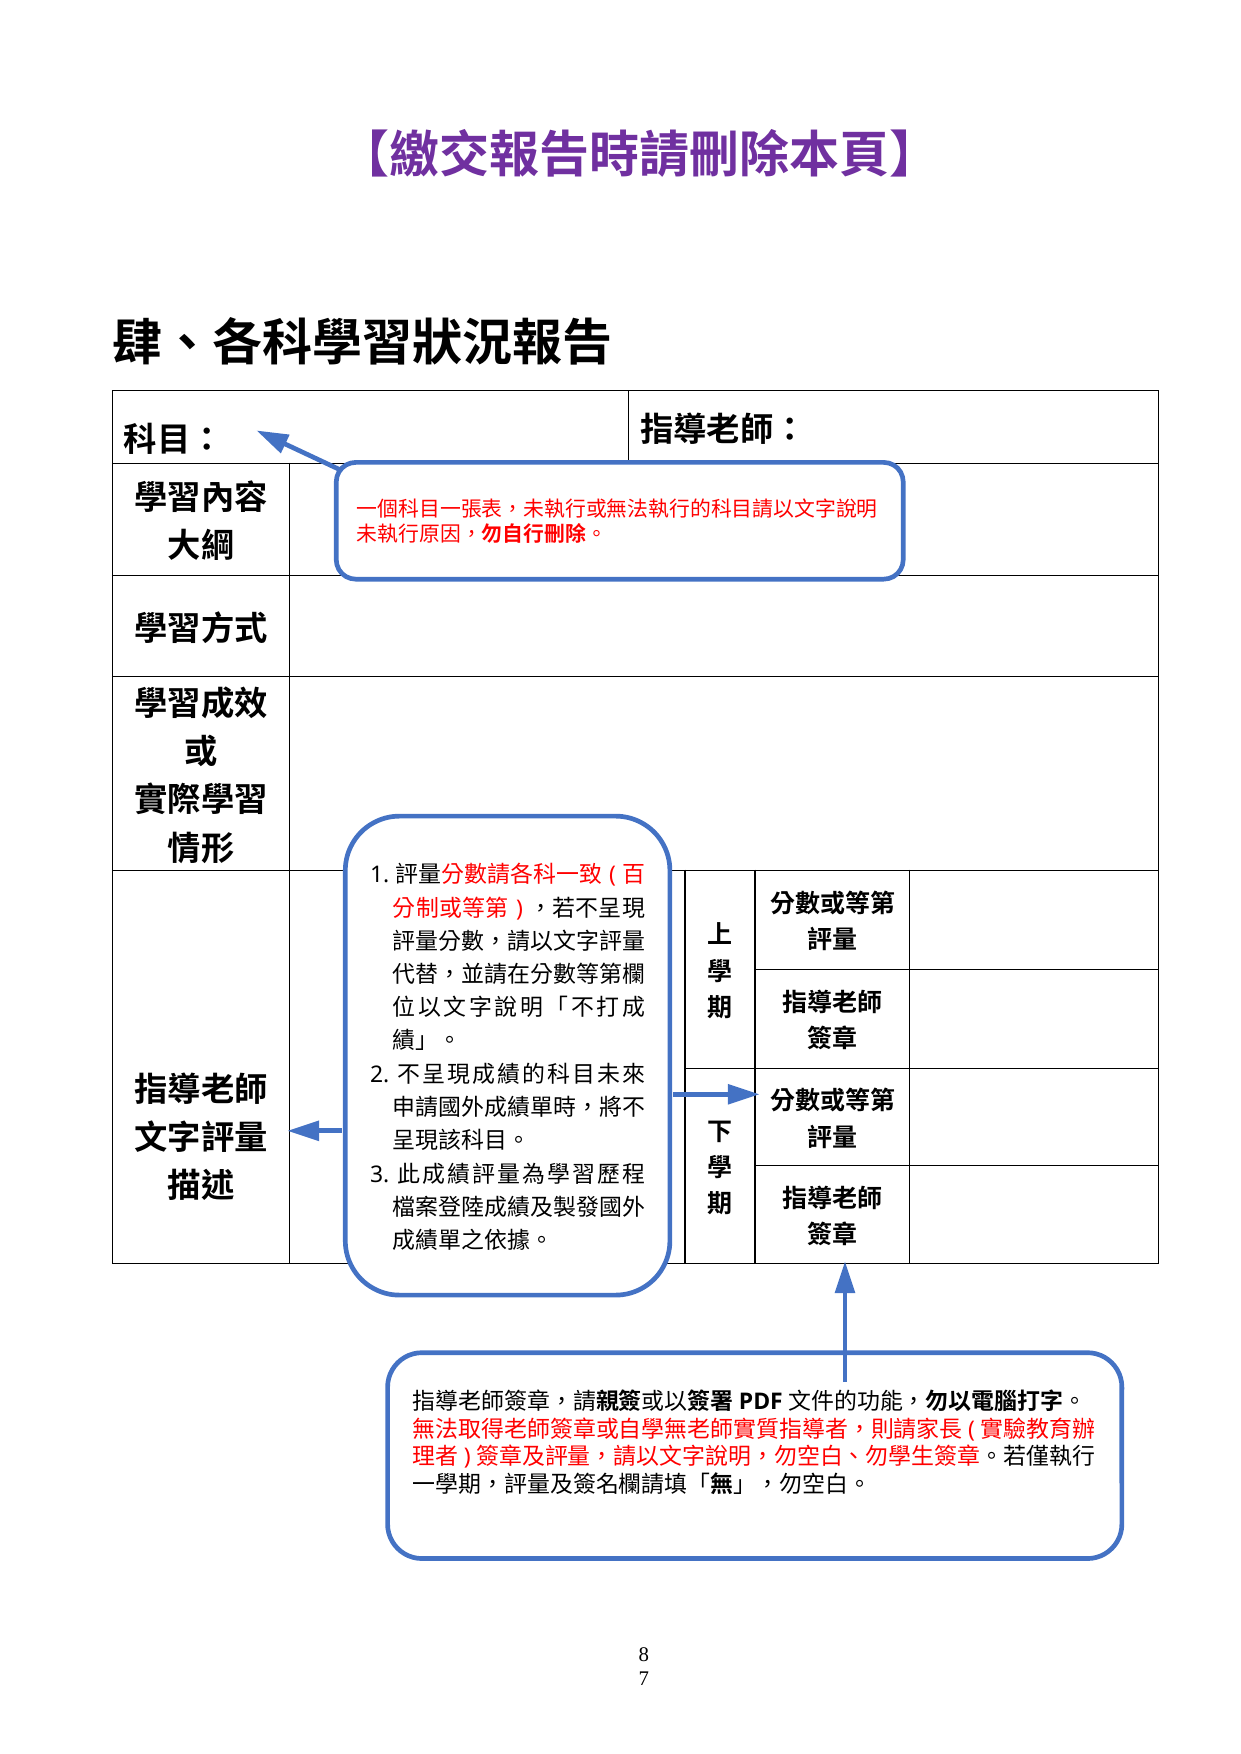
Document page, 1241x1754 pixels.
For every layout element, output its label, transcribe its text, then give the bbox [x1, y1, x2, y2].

table_cell 分數或等第評量 [756, 1069, 909, 1165]
table_cell 指導老師 文字評量描述 [113, 871, 289, 1263]
table_cell 上學期 [686, 871, 754, 1068]
table_cell 學習內容大綱 [113, 464, 289, 575]
table_cell 指導老師 簽章 [756, 970, 909, 1068]
table_header 科目： [113, 391, 628, 462]
table_cell [290, 464, 339, 575]
table_cell [910, 871, 1158, 969]
table_cell 分數或等第評量 [756, 871, 909, 969]
table_cell [910, 1166, 1158, 1263]
table_cell 下學期 [686, 1097, 754, 1263]
table_cell [290, 677, 1158, 869]
table_cell [673, 871, 684, 1092]
table_cell [290, 871, 342, 1129]
table_cell [898, 464, 1158, 575]
table_cell 指導老師 簽章 [756, 1166, 909, 1263]
text 肆、各科學習狀況報告 [112, 265, 1167, 390]
table_cell [290, 1132, 347, 1263]
table_cell [686, 1069, 754, 1092]
table_cell 學習方式 [113, 576, 289, 676]
table_cell [910, 970, 1158, 1068]
table_header 指導老師： [629, 391, 1158, 462]
table_cell [290, 576, 1158, 676]
table_cell [910, 1069, 1158, 1165]
table_cell 學習成效或 實際學習情形 [113, 677, 289, 869]
text 【繳交報告時請刪除本頁】 [112, 78, 1167, 203]
table_cell [669, 1097, 684, 1263]
